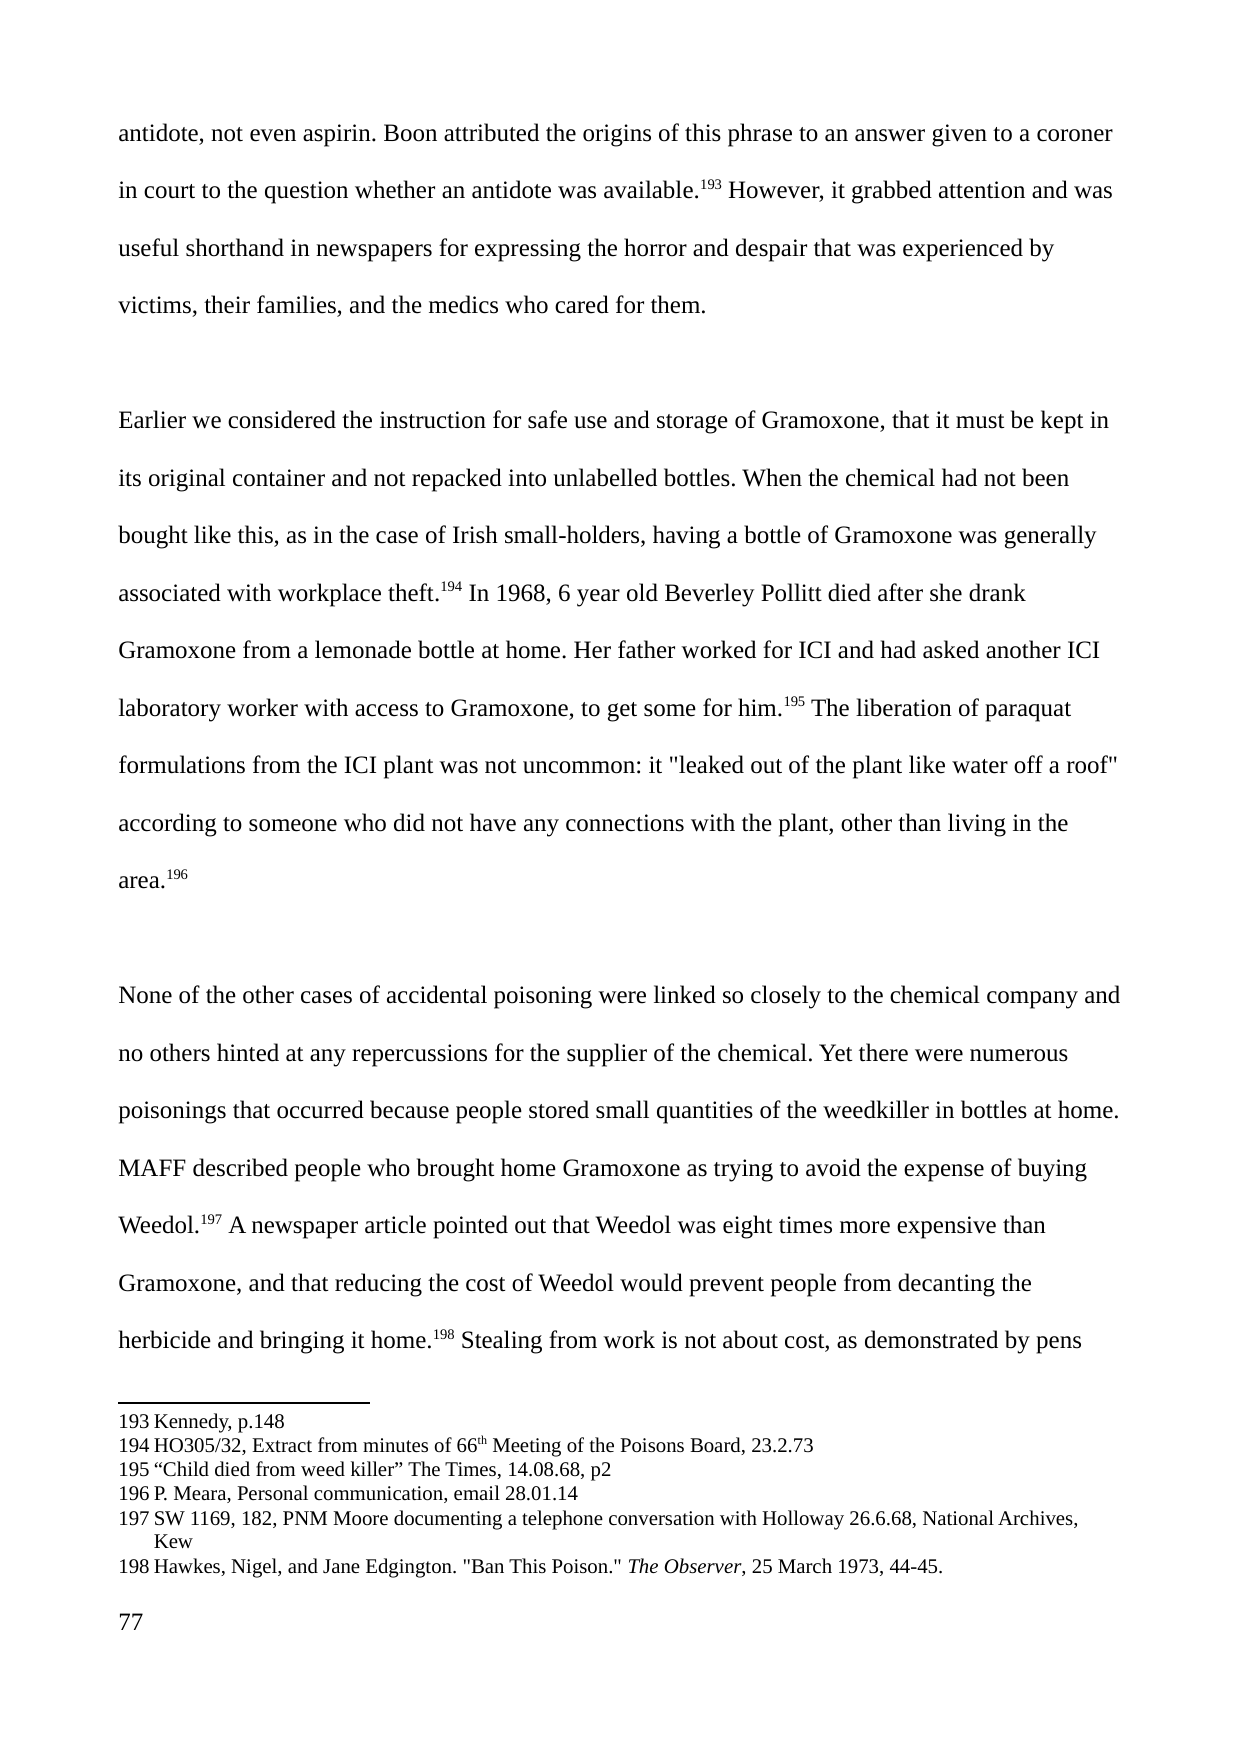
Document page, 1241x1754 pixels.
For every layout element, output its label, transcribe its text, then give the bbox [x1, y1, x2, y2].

text antidote, not even aspirin. Boon attributed the origins of this phrase to an answer given to a coroner in court to the question whether an antidote was available. However, it grabbed attention and was useful shorthand in newspapers for expressing the horror and despair that was experienced by victims, their families, and the medics who cared for them. [118, 118, 1122, 319]
text SW 1169, 182, PNM Moore documenting a telephone conversation with Holloway 26.6.68, National Archives, Kew [118, 1505, 1122, 1553]
text None of the other cases of accidental poisoning were linked so closely to the chemical company and no others hinted at any repercussions for the supplier of the chemical. Yet there were numerous poisonings that occurred because people stored small quantities of the weedkiller in bottles at home. MAFF described people who brought home Gramoxone as trying to avoid the expense of buying Weedol. A newspaper article pointed out that Weedol was eight times more expensive than Gramoxone, and that reducing the cost of Weedol would prevent people from decanting the herbicide and bringing it home. Stealing from work is not about cost, as demonstrated by pens [118, 981, 1122, 1354]
text Kennedy, p.148 [118, 1409, 1122, 1433]
text P. Meara, Personal communication, email 28.01.14 [118, 1481, 1122, 1505]
text Earlier we considered the instruction for safe use and storage of Gramoxone, that it must be kept in its original container and not repacked into unlabelled bottles. When the chemical had not been bought like this, as in the case of Irish small-holders, having a bottle of Gramoxone was generally associated with workplace theft. In 1968, 6 year old Beverley Pollitt died after she drank Gramoxone from a lemonade bottle at home. Her father worked for ICI and had asked another ICI laboratory worker with access to Gramoxone, to get some for him. The liberation of paraquat formulations from the ICI plant was not uncommon: it "leaked out of the plant like water off a roof" according to someone who did not have any connections with the plant, other than living in the area. [118, 406, 1122, 894]
text HO305/32, Extract from minutes of 66th Meeting of the Poisons Board, 23.2.73 [118, 1433, 1122, 1457]
text Hawkes, Nigel, and Jane Edgington. "Ban This Poison." The Observer, 25 March 1973, 44-45. [118, 1553, 1122, 1578]
text “Child died from weed killer” The Times, 14.08.68, p2 [118, 1457, 1122, 1481]
